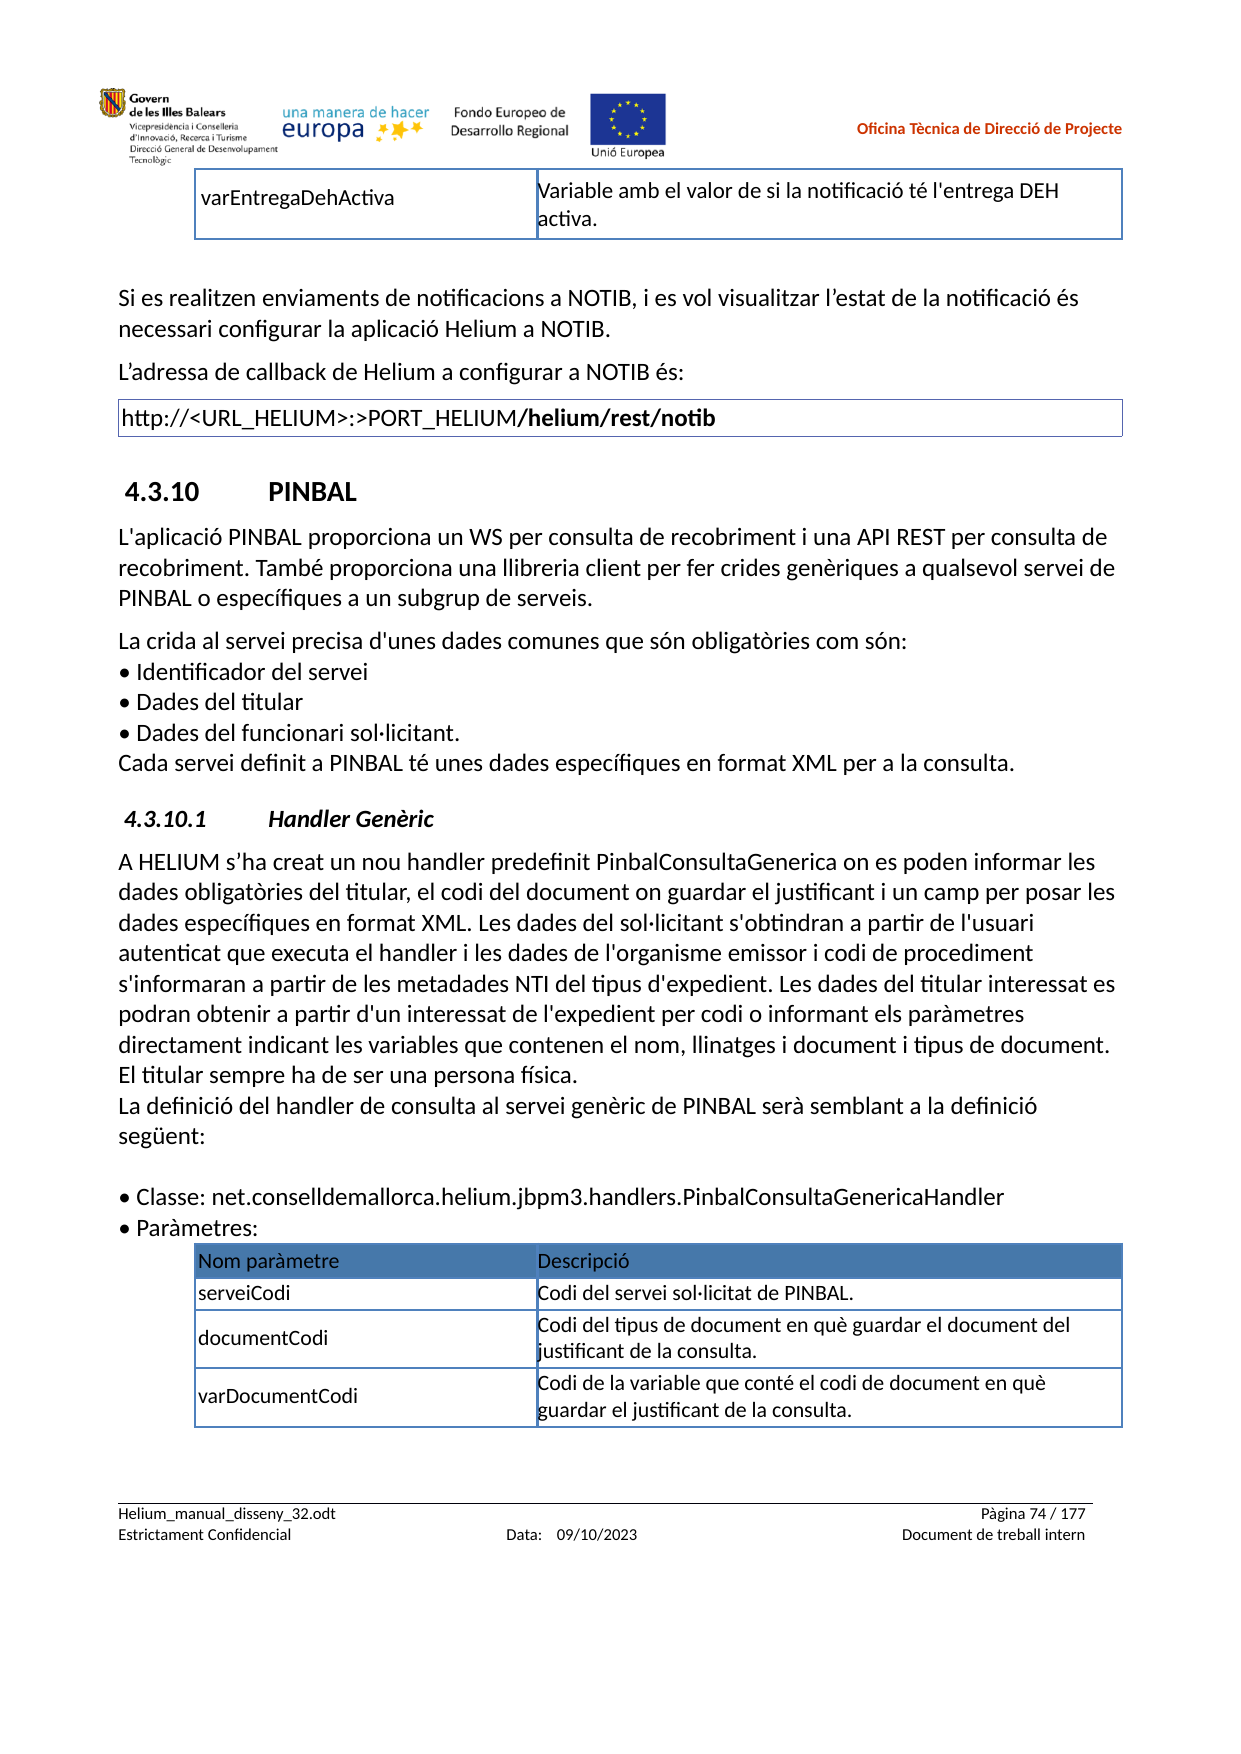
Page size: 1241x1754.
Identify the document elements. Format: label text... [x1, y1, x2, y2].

table_cell Codi del servei sol·licitat de PINBAL. [539, 1279, 1121, 1309]
table_cell Codi del tipus de document en què guardar el document del justificant de la consulta. [539, 1311, 1121, 1367]
text • Dades del titular [118, 686, 1122, 717]
text A HELIUM s’ha creat un nou handler predefinit PinbalConsultaGenerica on es poden informar les dades obligatòries del titular, el codi del document on guardar el justificant i un camp per posar les dades específiques en format XML. Les dades del sol·licitant s'obtindran a partir de l'usuari autenticat que executa el handler i les dades de l'organisme emissor i codi de procediment s'informaran a partir de les metadades NTI del tipus d'expedient. Les dades del titular interessat es podran obtenir a partir d'un interessat de l'expedient per codi o informant els paràmetres directament indicant les variables que contenen el nom, llinatges i document i tipus de document. El titular sempre ha de ser una persona física. [118, 846, 1122, 1090]
picture [99, 87, 668, 166]
text http://<URL_HELIUM>:>PORT_HELIUM/helium/rest/notib [119, 400, 1122, 436]
text • Identificador del servei [118, 656, 1122, 686]
table_cell varDocumentCodi [196, 1369, 536, 1426]
table_cell serveiCodi [196, 1279, 536, 1309]
text • Classe: net.conselldemallorca.helium.jbpm3.handlers.PinbalConsultaGenericaHandler [118, 1182, 1122, 1212]
table_cell varEntregaDehActiva [196, 170, 536, 237]
text Cada servei definit a PINBAL té unes dades específiques en format XML per a la consulta. [118, 747, 1122, 778]
table_cell Codi de la variable que conté el codi de document en què guardar el justificant de la consulta. [539, 1369, 1121, 1426]
table_cell Variable amb el valor de si la notificació té l'entrega DEH activa. [539, 170, 1121, 237]
subtitle Handler Genèric [118, 803, 1122, 833]
text Si es realitzen enviaments de notificacions a NOTIB, i es vol visualitzar l’estat de la notificació és necessari configurar la aplicació Helium a NOTIB. [118, 283, 1122, 344]
subtitle PINBAL [118, 473, 1122, 509]
text L’adressa de callback de Helium a configurar a NOTIB és: [118, 356, 1122, 387]
text • Dades del funcionari sol·licitant. [118, 717, 1122, 747]
text L'aplicació PINBAL proporciona un WS per consulta de recobriment i una API REST per consulta de recobriment. També proporciona una llibreria client per fer crides genèriques a qualsevol servei de PINBAL o específiques a un subgrup de serveis. [118, 521, 1122, 613]
text La crida al servei precisa d'unes dades comunes que són obligatòries com són: [118, 625, 1122, 656]
text La definició del handler de consulta al servei genèric de PINBAL serà semblant a la definició següent: [118, 1090, 1122, 1151]
table_header Descripció [539, 1245, 1121, 1277]
text • Paràmetres: [118, 1212, 1122, 1243]
table_cell documentCodi [196, 1311, 536, 1367]
table_header Nom paràmetre [196, 1245, 536, 1277]
